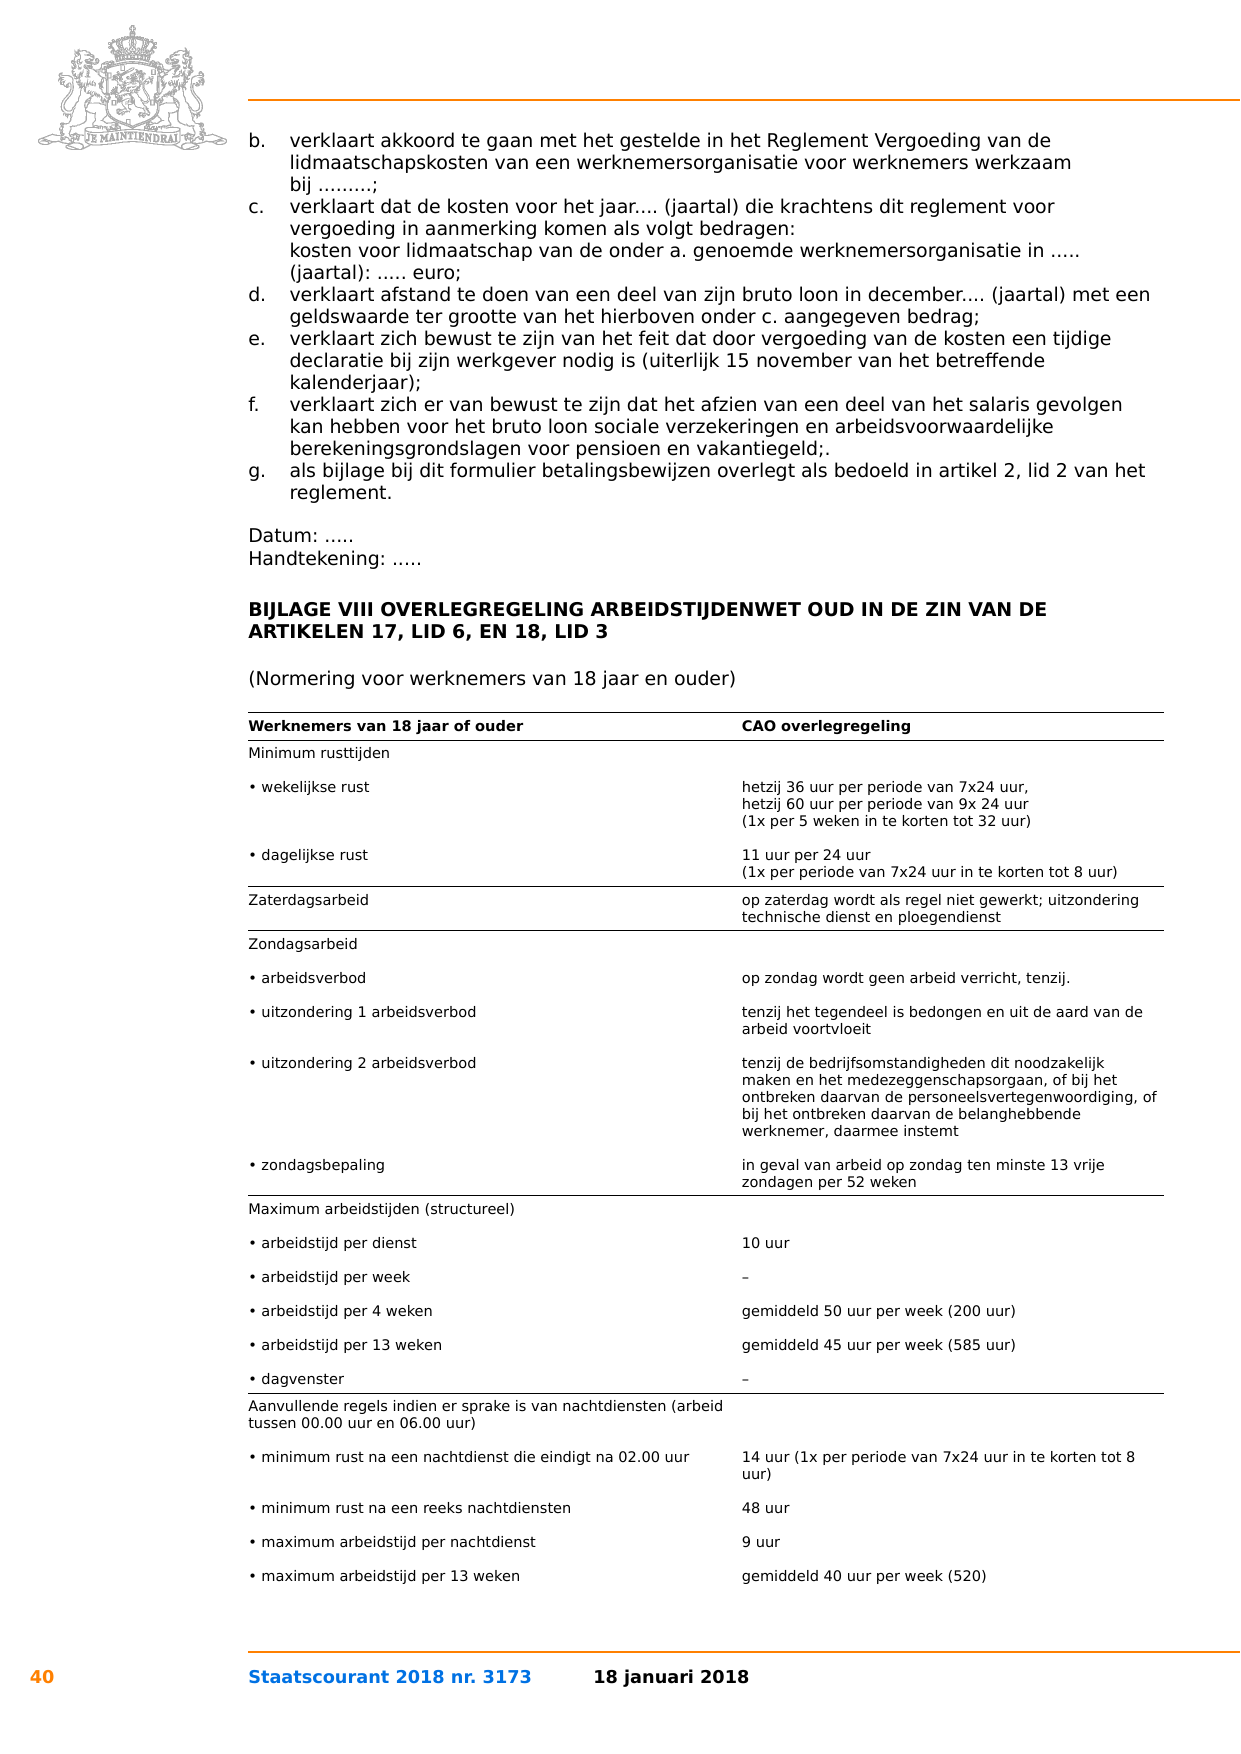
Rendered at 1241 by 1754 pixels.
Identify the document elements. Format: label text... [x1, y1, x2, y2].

table_cell [736, 830, 1163, 847]
text g. als bijlage bij dit formulier betalingsbewijzen overlegt als bedoeld in artikel 2, lid 2 van het reglement. [248, 459, 1163, 503]
table_cell gemiddeld 45 uur per week (585 uur) [736, 1337, 1163, 1354]
text b. verklaart akkoord te gaan met het gestelde in het Reglement Vergoeding van de lidmaatschapskosten van een werknemersorganisatie voor werknemers werkzaam bij .........; [248, 130, 1163, 196]
table_cell [248, 1483, 736, 1500]
text d. verklaart afstand te doen van een deel van zijn bruto loon in december.... (jaartal) met een geldswaarde ter grootte van het hierboven onder c. aangegeven bedrag; [248, 284, 1163, 328]
table_cell [736, 1196, 1163, 1218]
table_cell [248, 1320, 736, 1337]
table_cell tenzij de bedrijfsomstandigheden dit noodzakelijk maken en het medezeggenschapsorgaan, of bij het ontbreken daarvan de personeelsvertegenwoordiging, of bij het ontbreken daarvan de belanghebbende werknemer, daarmee instemt [736, 1055, 1163, 1140]
table_cell [736, 953, 1163, 970]
table_cell [736, 1252, 1163, 1269]
table_cell [736, 931, 1163, 953]
table_cell [248, 1038, 736, 1055]
table_cell • dagvenster [248, 1371, 736, 1392]
table_cell 10 uur [736, 1235, 1163, 1252]
table_cell 48 uur [736, 1500, 1163, 1517]
table_cell • minimum rust na een reeks nachtdiensten [248, 1500, 736, 1517]
text (Normering voor werknemers van 18 jaar en ouder) [248, 668, 1163, 690]
table_cell • arbeidstijd per dienst [248, 1235, 736, 1252]
table_cell gemiddeld 50 uur per week (200 uur) [736, 1303, 1163, 1320]
table_cell tenzij het tegendeel is bedongen en uit de aard van de arbeid voortvloeit [736, 1004, 1163, 1038]
table_cell • minimum rust na een nachtdienst die eindigt na 02.00 uur [248, 1449, 736, 1483]
table_cell gemiddeld 40 uur per week (520) [736, 1568, 1163, 1585]
table_cell [248, 1585, 736, 1602]
table_cell 11 uur per 24 uur (1x per periode van 7x24 uur in te korten tot 8 uur) [736, 847, 1163, 886]
text e. verklaart zich bewust te zijn van het feit dat door vergoeding van de kosten een tijdige declaratie bij zijn werkgever nodig is (uiterlijk 15 november van het betreffende kalenderjaar); [248, 328, 1163, 394]
table_cell op zondag wordt geen arbeid verricht, tenzij. [736, 970, 1163, 987]
table_cell – [736, 1371, 1163, 1392]
text Datum: ..... [248, 525, 1163, 547]
picture [38, 25, 227, 150]
table_cell • arbeidstijd per 4 weken [248, 1303, 736, 1320]
table_cell [248, 1218, 736, 1235]
table_cell [736, 1585, 1163, 1602]
text f. verklaart zich er van bewust te zijn dat het afzien van een deel van het salaris gevolgen kan hebben voor het bruto loon sociale verzekeringen en arbeidsvoorwaardelijke berekeningsgrondslagen voor pensioen en vakantiegeld;. [248, 394, 1163, 459]
table_cell • arbeidstijd per 13 weken [248, 1337, 736, 1354]
table_cell [736, 1320, 1163, 1337]
table_cell [248, 953, 736, 970]
table_cell • arbeidsverbod [248, 970, 736, 987]
table_cell • uitzondering 2 arbeidsverbod [248, 1055, 736, 1140]
table_cell [736, 1354, 1163, 1371]
table_cell [736, 741, 1163, 762]
table_cell [248, 762, 736, 779]
table_cell hetzij 36 uur per periode van 7x24 uur, hetzij 60 uur per periode van 9x 24 uur (1x per 5 weken in te korten tot 32 uur) [736, 779, 1163, 830]
table_cell [248, 1140, 736, 1157]
table_cell [248, 1354, 736, 1371]
table_cell Maximum arbeidstijden (structureel) [248, 1196, 736, 1218]
text kosten voor lidmaatschap van de onder a. genoemde werknemersorganisatie in ..... (jaartal): ..... euro; [289, 240, 1163, 284]
table_cell [736, 1551, 1163, 1568]
table_cell [248, 987, 736, 1004]
table_cell op zaterdag wordt als regel niet gewerkt; uitzondering technische dienst en ploegendienst [736, 887, 1163, 930]
table_cell • maximum arbeidstijd per 13 weken [248, 1568, 736, 1585]
table_cell – [736, 1269, 1163, 1286]
table_header CAO overlegregeling [736, 713, 1163, 739]
table_cell [736, 1218, 1163, 1235]
table_cell [736, 1286, 1163, 1303]
table_cell • maximum arbeidstijd per nachtdienst [248, 1534, 736, 1551]
table_cell • uitzondering 1 arbeidsverbod [248, 1004, 736, 1038]
table_cell • zondagsbepaling [248, 1157, 736, 1195]
table_cell Zaterdagsarbeid [248, 887, 736, 930]
table_cell [248, 1432, 736, 1449]
subtitle BIJLAGE VIII OVERLEGREGELING ARBEIDSTIJDENWET OUD IN DE ZIN VAN DE ARTIKELEN 17, LID 6, EN 18, LID 3 [248, 599, 1163, 643]
table_cell 14 uur (1x per periode van 7x24 uur in te korten tot 8 uur) [736, 1449, 1163, 1483]
table_cell [248, 1517, 736, 1534]
table_cell [736, 762, 1163, 779]
table_cell 9 uur [736, 1534, 1163, 1551]
text Handtekening: ..... [248, 547, 1163, 569]
table_cell [248, 1551, 736, 1568]
table_cell [248, 830, 736, 847]
table_cell [736, 987, 1163, 1004]
table_cell [248, 1252, 736, 1269]
table_cell [736, 1038, 1163, 1055]
table_cell [736, 1140, 1163, 1157]
table_cell in geval van arbeid op zondag ten minste 13 vrije zondagen per 52 weken [736, 1157, 1163, 1195]
table_cell [736, 1394, 1163, 1432]
table_cell Minimum rusttijden [248, 741, 736, 762]
table_cell [736, 1432, 1163, 1449]
table_header Werknemers van 18 jaar of ouder [248, 713, 736, 739]
table_cell [248, 1286, 736, 1303]
table_cell Aanvullende regels indien er sprake is van nachtdiensten (arbeid tussen 00.00 uur en 06.00 uur) [248, 1394, 736, 1432]
table_cell • dagelijkse rust [248, 847, 736, 886]
table_cell • wekelijkse rust [248, 779, 736, 830]
text c. verklaart dat de kosten voor het jaar.... (jaartal) die krachtens dit reglement voor vergoeding in aanmerking komen als volgt bedragen: [248, 196, 1163, 240]
table_cell [736, 1517, 1163, 1534]
table_cell • arbeidstijd per week [248, 1269, 736, 1286]
table_cell Zondagsarbeid [248, 931, 736, 953]
table_cell [736, 1483, 1163, 1500]
